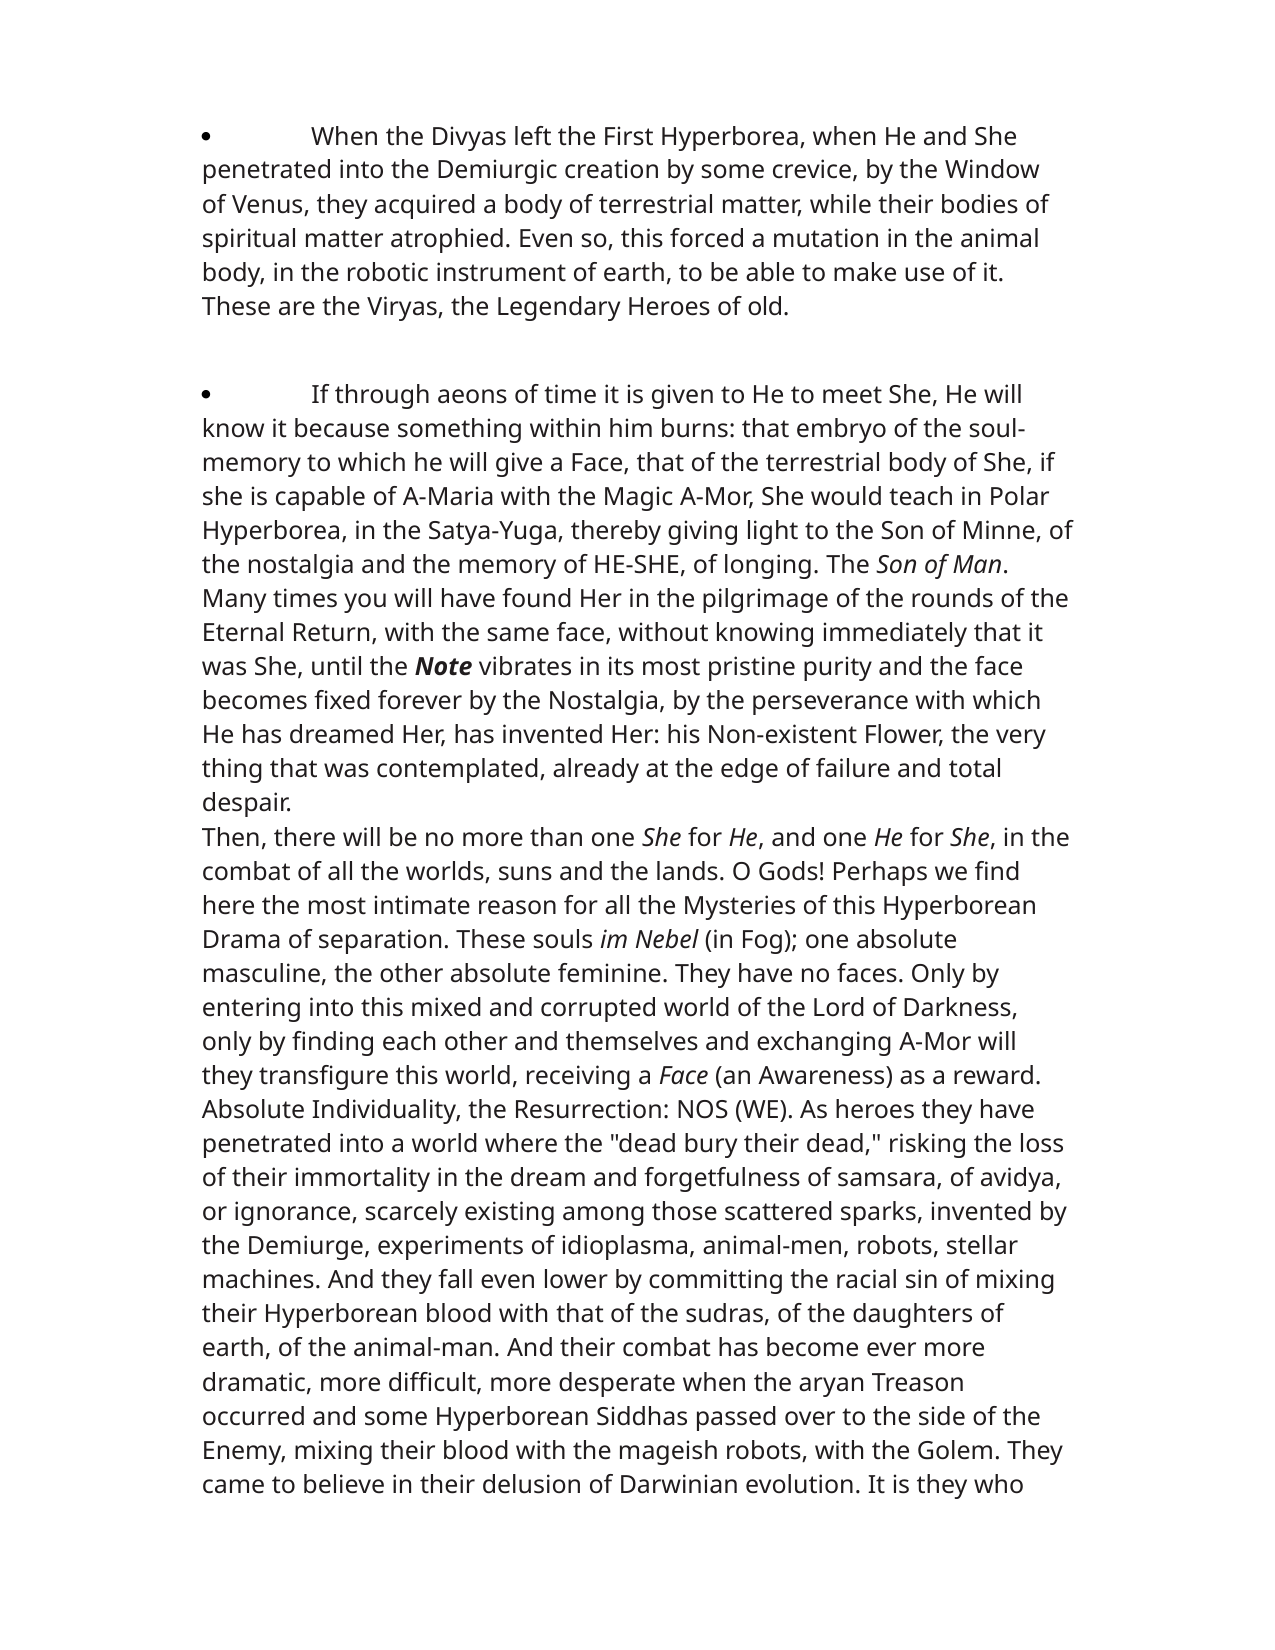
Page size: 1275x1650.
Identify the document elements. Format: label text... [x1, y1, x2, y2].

list If through aeons of time it is given to He to meet She, He will know it because something within him burns: that embryo of the soul-memory to which he will give a Face, that of the terrestrial body of She, if she is capable of A-Maria with the Magic A-Mor, She would teach in Polar Hyperborea, in the Satya-Yuga, thereby giving light to the Son of Minne, of the nostalgia and the memory of HE-SHE, of longing. The Son of Man. Many times you will have found Her in the pilgrimage of the rounds of the Eternal Return, with the same face, without knowing immediately that it was She, until the Note vibrates in its most pristine purity and the face becomes fixed forever by the Nostalgia, by the perseverance with which He has dreamed Her, has invented Her: his Non-existent Flower, the very thing that was contemplated, already at the edge of failure and total despair. [202, 376, 1073, 819]
list When the Divyas left the First Hyperborea, when He and She penetrated into the Demiurgic creation by some crevice, by the Window of Venus, they acquired a body of terrestrial matter, while their bodies of spiritual matter atrophied. Even so, this forced a mutation in the animal body, in the robotic instrument of earth, to be able to make use of it. These are the Viryas, the Legendary Heroes of old. [202, 118, 1065, 322]
list Then, there will be no more than one She for He, and one He for She, in the combat of all the worlds, suns and the lands. O Gods! Perhaps we find here the most intimate reason for all the Mysteries of this Hyperborean Drama of separation. These souls im Nebel (in Fog); one absolute masculine, the other absolute feminine. They have no faces. Only by entering into this mixed and corrupted world of the Lord of Darkness, only by finding each other and themselves and exchanging A-Mor will they transfigure this world, receiving a Face (an Awareness) as a reward. Absolute Individuality, the Resurrection: NOS (WE). As heroes they have penetrated into a world where the "dead bury their dead," risking the loss of their immortality in the dream and forgetfulness of samsara, of avidya, or ignorance, scarcely existing among those scattered sparks, invented by the Demiurge, experiments of idioplasma, animal-men, robots, stellar machines. And they fall even lower by committing the racial sin of mixing their Hyperborean blood with that of the sudras, of the daughters of earth, of the animal-man. And their combat has become ever more dramatic, more difficult, more desperate when the aryan Treason occurred and some Hyperborean Siddhas passed over to the side of the Enemy, mixing their blood with the mageish robots, with the Golem. They came to believe in their delusion of Darwinian evolution. It is they who [202, 819, 1073, 1500]
